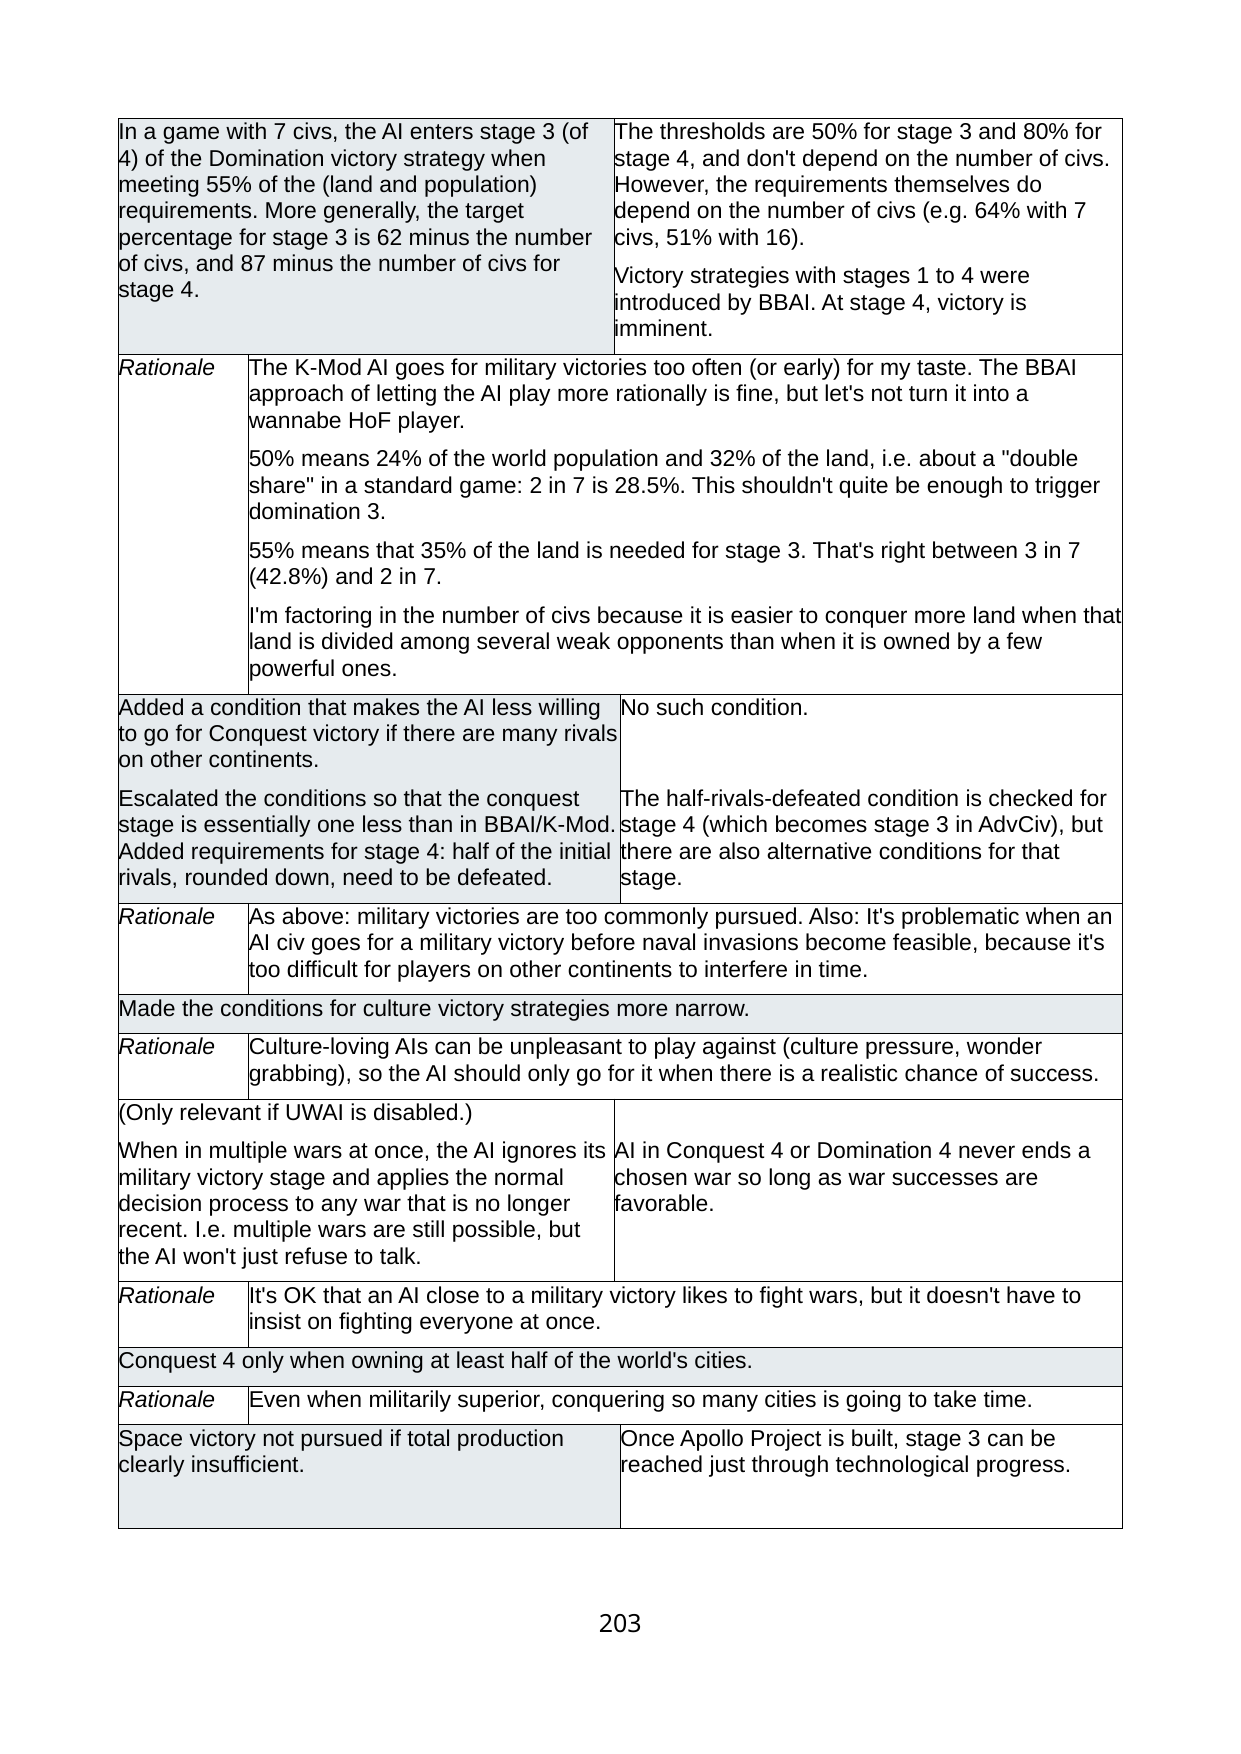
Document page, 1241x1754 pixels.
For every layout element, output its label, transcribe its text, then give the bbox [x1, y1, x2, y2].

table_cell Rationale [119, 355, 248, 693]
table_cell Even when militarily superior, conquering so many cities is going to take time. [249, 1387, 1122, 1424]
table_cell AI in Conquest 4 or Domination 4 never ends a chosen war so long as war successes are favorable. [615, 1100, 1122, 1281]
table_cell Added a condition that makes the AI less willing to go for Conquest victory if there are many rivals on other continents. Escalated the conditions so that the conquest stage is essentially one less than in BBAI/K-Mod. Added requirements for stage 4: half of the initial rivals, rounded down, need to be defeated. [119, 695, 620, 903]
table_cell Once Apollo Project is built, stage 3 can be reached just through technological progress. [621, 1425, 1122, 1528]
table_cell It's OK that an AI close to a military victory likes to fight wars, but it doesn't have to insist on fighting everyone at once. [249, 1282, 1122, 1347]
table_cell The thresholds are 50% for stage 3 and 80% for stage 4, and don't depend on the number of civs. However, the requirements themselves do depend on the number of civs (e.g. 64% with 7 civs, 51% with 16). Victory strategies with stages 1 to 4 were introduced by BBAI. At stage 4, victory is imminent. [615, 119, 1122, 354]
table_cell As above: military victories are too commonly pursued. Also: It's problematic when an AI civ goes for a military victory before naval invasions become feasible, because it's too difficult for players on other continents to interfere in time. [249, 904, 1122, 994]
table_cell Rationale [119, 904, 248, 994]
table_cell Conquest 4 only when owning at least half of the world's cities. [119, 1348, 1122, 1386]
table_cell No such condition. The half-rivals-defeated condition is checked for stage 4 (which becomes stage 3 in AdvCiv), but there are also alternative conditions for that stage. [621, 695, 1122, 903]
table_cell Culture-loving AIs can be unpleasant to play against (culture pressure, wonder grabbing), so the AI should only go for it when there is a realistic chance of success. [249, 1034, 1122, 1098]
table_cell Rationale [119, 1282, 248, 1347]
table_cell Rationale [119, 1034, 248, 1098]
table_cell Rationale [119, 1387, 248, 1424]
table_cell (Only relevant if UWAI is disabled.) When in multiple wars at once, the AI ignores its military victory stage and applies the normal decision process to any war that is no longer recent. I.e. multiple wars are still possible, but the AI won't just refuse to talk. [119, 1100, 614, 1281]
table_cell The K-Mod AI goes for military victories too often (or early) for my taste. The BBAI approach of letting the AI play more rationally is fine, but let's not turn it into a wannabe HoF player. 50% means 24% of the world population and 32% of the land, i.e. about a "double share" in a standard game: 2 in 7 is 28.5%. This shouldn't quite be enough to trigger domination 3. 55% means that 35% of the land is needed for stage 3. That's right between 3 in 7 (42.8%) and 2 in 7. I'm factoring in the number of civs because it is easier to conquer more land when that land is divided among several weak opponents than when it is owned by a few powerful ones. [249, 355, 1122, 693]
table_cell In a game with 7 civs, the AI enters stage 3 (of 4) of the Domination victory strategy when meeting 55% of the (land and population) requirements. More generally, the target percentage for stage 3 is 62 minus the number of civs, and 87 minus the number of civs for stage 4. [119, 119, 614, 354]
table_cell Space victory not pursued if total production clearly insufficient. [119, 1425, 620, 1528]
table_cell Made the conditions for culture victory strategies more narrow. [119, 995, 1122, 1033]
